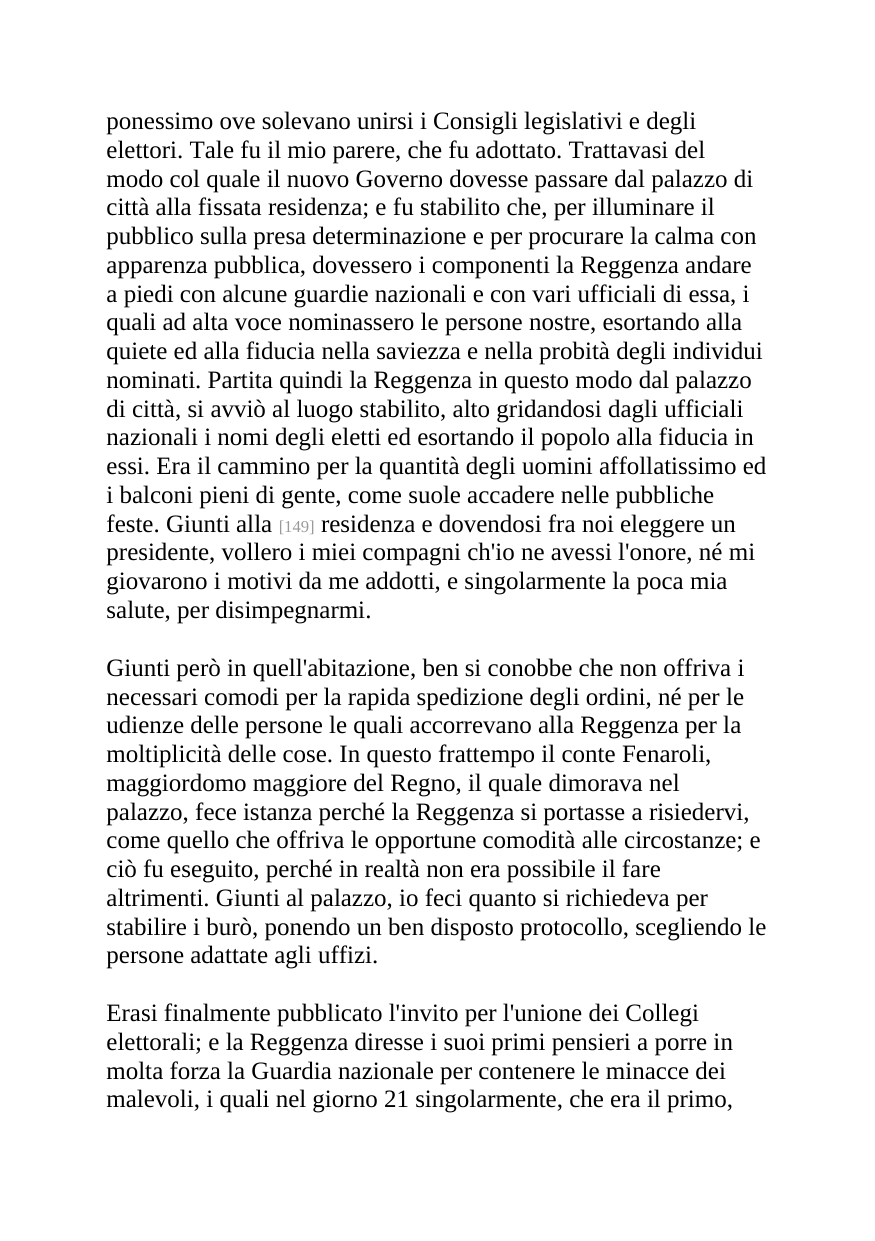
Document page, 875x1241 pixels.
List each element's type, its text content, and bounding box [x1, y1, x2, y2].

text Erasi finalmente pubblicato l'invito per l'unione dei Collegi elettorali; e la Reggenza diresse i suoi primi pensieri a porre in molta forza la Guardia nazionale per contenere le minacce dei malevoli, i quali nel giorno 21 singolarmente, che era il primo, [106, 998, 768, 1113]
text ponessimo ove solevano unirsi i Consigli legislativi e degli elettori. Tale fu il mio parere, che fu adottato. Trattavasi del modo col quale il nuovo Governo dovesse passare dal palazzo di città alla fissata residenza; e fu stabilito che, per illuminare il pubblico sulla presa determinazione e per procurare la calma con apparenza pubblica, dovessero i componenti la Reggenza andare a piedi con alcune guardie nazionali e con vari ufficiali di essa, i quali ad alta voce nominassero le persone nostre, esortando alla quiete ed alla fiducia nella saviezza e nella probità degli individui nominati. Partita quindi la Reggenza in questo modo dal palazzo di città, si avviò al luogo stabilito, alto gridandosi dagli ufficiali nazionali i nomi degli eletti ed esortando il popolo alla fiducia in essi. Era il cammino per la quantità degli uomini affollatissimo ed i balconi pieni di gente, come suole accadere nelle pubbliche feste. Giunti alla [149] residenza e dovendosi fra noi eleggere un presidente, vollero i miei compagni ch'io ne avessi l'onore, né mi giovarono i motivi da me addotti, e singolarmente la poca mia salute, per disimpegnarmi. [106, 106, 768, 624]
text Giunti però in quell'abitazione, ben si conobbe che non offriva i necessari comodi per la rapida spedizione degli ordini, né per le udienze delle persone le quali accorrevano alla Reggenza per la moltiplicità delle cose. In questo frattempo il conte Fenaroli, maggiordomo maggiore del Regno, il quale dimorava nel palazzo, fece istanza perché la Reggenza si portasse a risiedervi, come quello che offriva le opportune comodità alle circostanze; e ciò fu eseguito, perché in realtà non era possibile il fare altrimenti. Giunti al palazzo, io feci quanto si richiedeva per stabilire i burò, ponendo un ben disposto protocollo, scegliendo le persone adattate agli uffizi. [106, 653, 768, 969]
